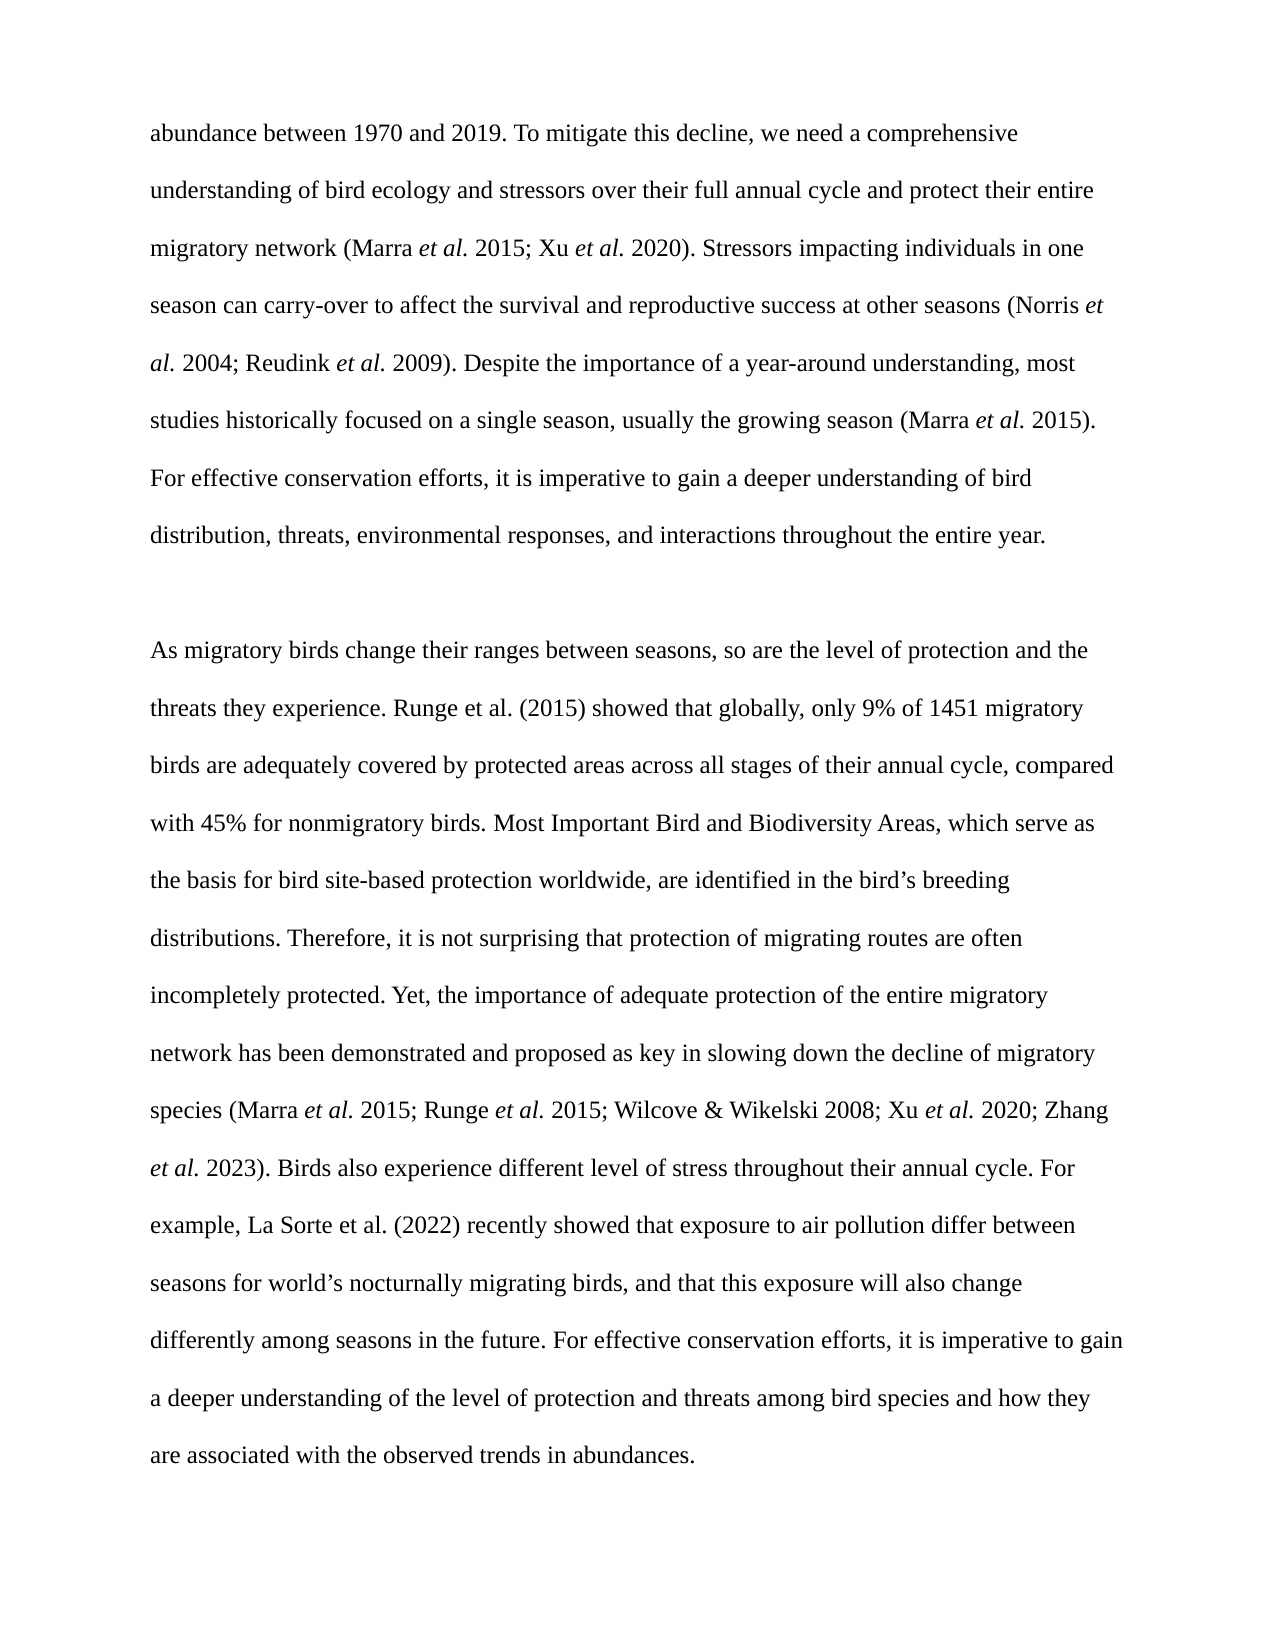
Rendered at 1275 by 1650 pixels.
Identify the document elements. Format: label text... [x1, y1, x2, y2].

text abundance between 1970 and 2019. To mitigate this decline, we need a comprehensive understanding of bird ecology and stressors over their full annual cycle and protect their entire migratory network (Marra et al. 2015; Xu et al. 2020). Stressors impacting individuals in one season can carry-over to affect the survival and reproductive success at other seasons (Norris et al. 2004; Reudink et al. 2009). Despite the importance of a year-around understanding, most studies historically focused on a single season, usually the growing season (Marra et al. 2015). For effective conservation efforts, it is imperative to gain a deeper understanding of bird distribution, threats, environmental responses, and interactions throughout the entire year. [150, 118, 1125, 549]
text As migratory birds change their ranges between seasons, so are the level of protection and the threats they experience. Runge et al. (2015) showed that globally, only 9% of 1451 migratory birds are adequately covered by protected areas across all stages of their annual cycle, compared with 45% for nonmigratory birds. Most Important Bird and Biodiversity Areas, which serve as the basis for bird site-based protection worldwide, are identified in the bird’s breeding distributions. Therefore, it is not surprising that protection of migrating routes are often incompletely protected. Yet, the importance of adequate protection of the entire migratory network has been demonstrated and proposed as key in slowing down the decline of migratory species (Marra et al. 2015; Runge et al. 2015; Wilcove & Wikelski 2008; Xu et al. 2020; Zhang et al. 2023). Birds also experience different level of stress throughout their annual cycle. For example, La Sorte et al. (2022) recently showed that exposure to air pollution differ between seasons for world’s nocturnally migrating birds, and that this exposure will also change differently among seasons in the future. For effective conservation efforts, it is imperative to gain a deeper understanding of the level of protection and threats among bird species and how they are associated with the observed trends in abundances. [150, 636, 1125, 1469]
